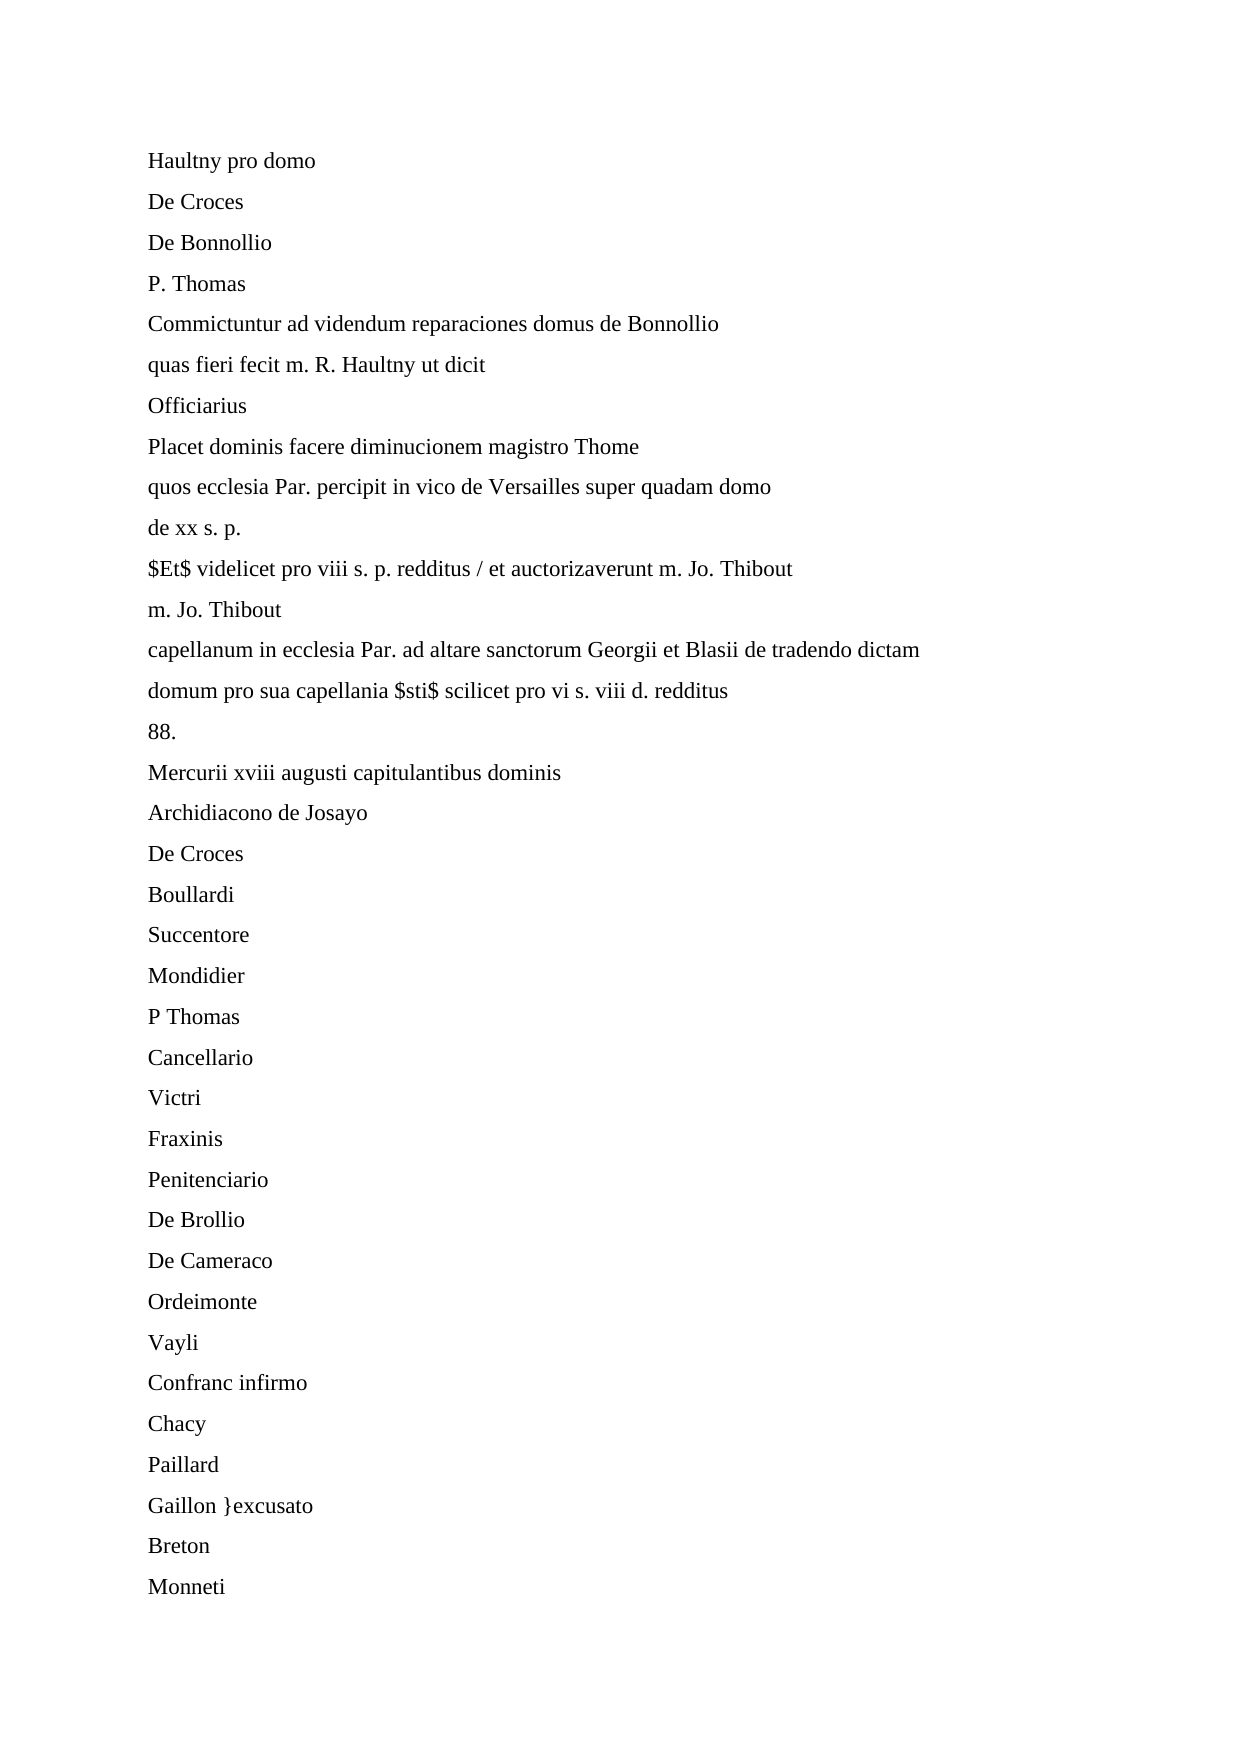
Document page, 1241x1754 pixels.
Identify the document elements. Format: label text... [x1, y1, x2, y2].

text domum pro sua capellania $sti$ scilicet pro vi s. viii d. redditus [148, 677, 1093, 703]
text Chacy [148, 1410, 1093, 1437]
text Fraxinis [148, 1125, 1093, 1151]
text Ordeimonte [148, 1288, 1093, 1314]
text Mercurii xviii augusti capitulantibus dominis [148, 758, 1093, 785]
text Monneti [148, 1573, 1093, 1599]
text quas fieri fecit m. R. Haultny ut dicit [148, 351, 1093, 378]
text Placet dominis facere diminucionem magistro Thome [148, 433, 1093, 459]
text Breton [148, 1532, 1093, 1559]
text Confranc infirmo [148, 1369, 1093, 1396]
text m. Jo. Thibout [148, 596, 1093, 622]
text Boullardi [148, 881, 1093, 907]
text Vayli [148, 1329, 1093, 1355]
text De Bonnollio [148, 229, 1093, 255]
text quos ecclesia Par. percipit in vico de Versailles super quadam domo [148, 473, 1093, 500]
text Gaillon }excusato [148, 1492, 1093, 1518]
text P. Thomas [148, 270, 1093, 296]
text capellanum in ecclesia Par. ad altare sanctorum Georgii et Blasii de tradendo dictam [148, 636, 1093, 663]
text Commictuntur ad videndum reparaciones domus de Bonnollio [148, 311, 1093, 337]
text Succentore [148, 921, 1093, 948]
text P Thomas [148, 1003, 1093, 1029]
text 88. [148, 718, 1093, 744]
text Paillard [148, 1451, 1093, 1477]
text De Croces [148, 840, 1093, 866]
text Victri [148, 1084, 1093, 1111]
text Archidiacono de Josayo [148, 799, 1093, 826]
text Cancellario [148, 1044, 1093, 1070]
text De Brollio [148, 1207, 1093, 1233]
text De Croces [148, 188, 1093, 215]
text De Cameraco [148, 1247, 1093, 1274]
text de xx s. p. [148, 514, 1093, 541]
text $Et$ videlicet pro viii s. p. redditus / et auctorizaverunt m. Jo. Thibout [148, 555, 1093, 581]
text Penitenciario [148, 1166, 1093, 1192]
text Mondidier [148, 962, 1093, 988]
text Officiarius [148, 392, 1093, 418]
text Haultny pro domo [148, 148, 1093, 174]
